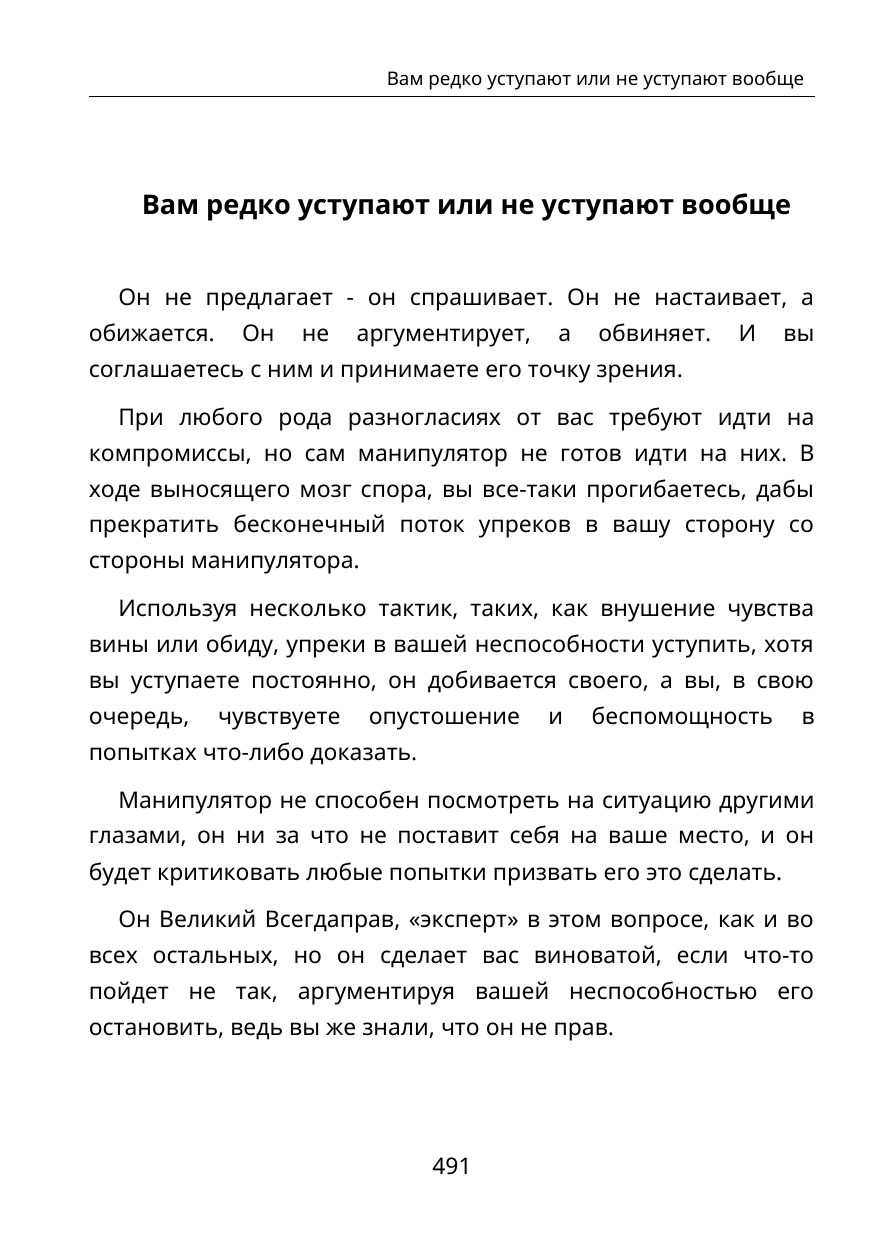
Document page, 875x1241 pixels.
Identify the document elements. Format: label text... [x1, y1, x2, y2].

text Он не предлагает - он спрашивает. Он не настаивает, а обижается. Он не аргументирует, а обвиняет. И вы соглашаетесь с ним и принимаете его точку зрения. [88, 281, 815, 384]
text Используя несколько тактик, таких, как внушение чувства вины или обиду, упреки в вашей неспособности уступить, хотя вы уступаете постоянно, он добивается своего, а вы, в свою очередь, чувствуете опустошение и беспомощность в попытках что-либо доказать. [88, 592, 815, 767]
text Манипулятор не способен посмотреть на ситуацию другими глазами, он ни за что не поставит себя на ваше место, и он будет критиковать любые попытки призвать его это сделать. [88, 783, 815, 887]
subtitle Вам редко уступают или не уступают вообще [88, 185, 815, 222]
text Он Великий Всегдаправ, «эксперт» в этом вопросе, как и во всех остальных, но он сделает вас виноватой, если что-то пойдет не так, аргументируя вашей неспособностью его остановить, ведь вы же знали, что он не прав. [88, 903, 815, 1042]
text При любого рода разногласиях от вас требуют идти на компромиссы, но сам манипулятор не готов идти на них. В ходе выносящего мозг спора, вы все-таки прогибаетесь, дабы прекратить бесконечный поток упреков в вашу сторону со стороны манипулятора. [88, 401, 815, 576]
